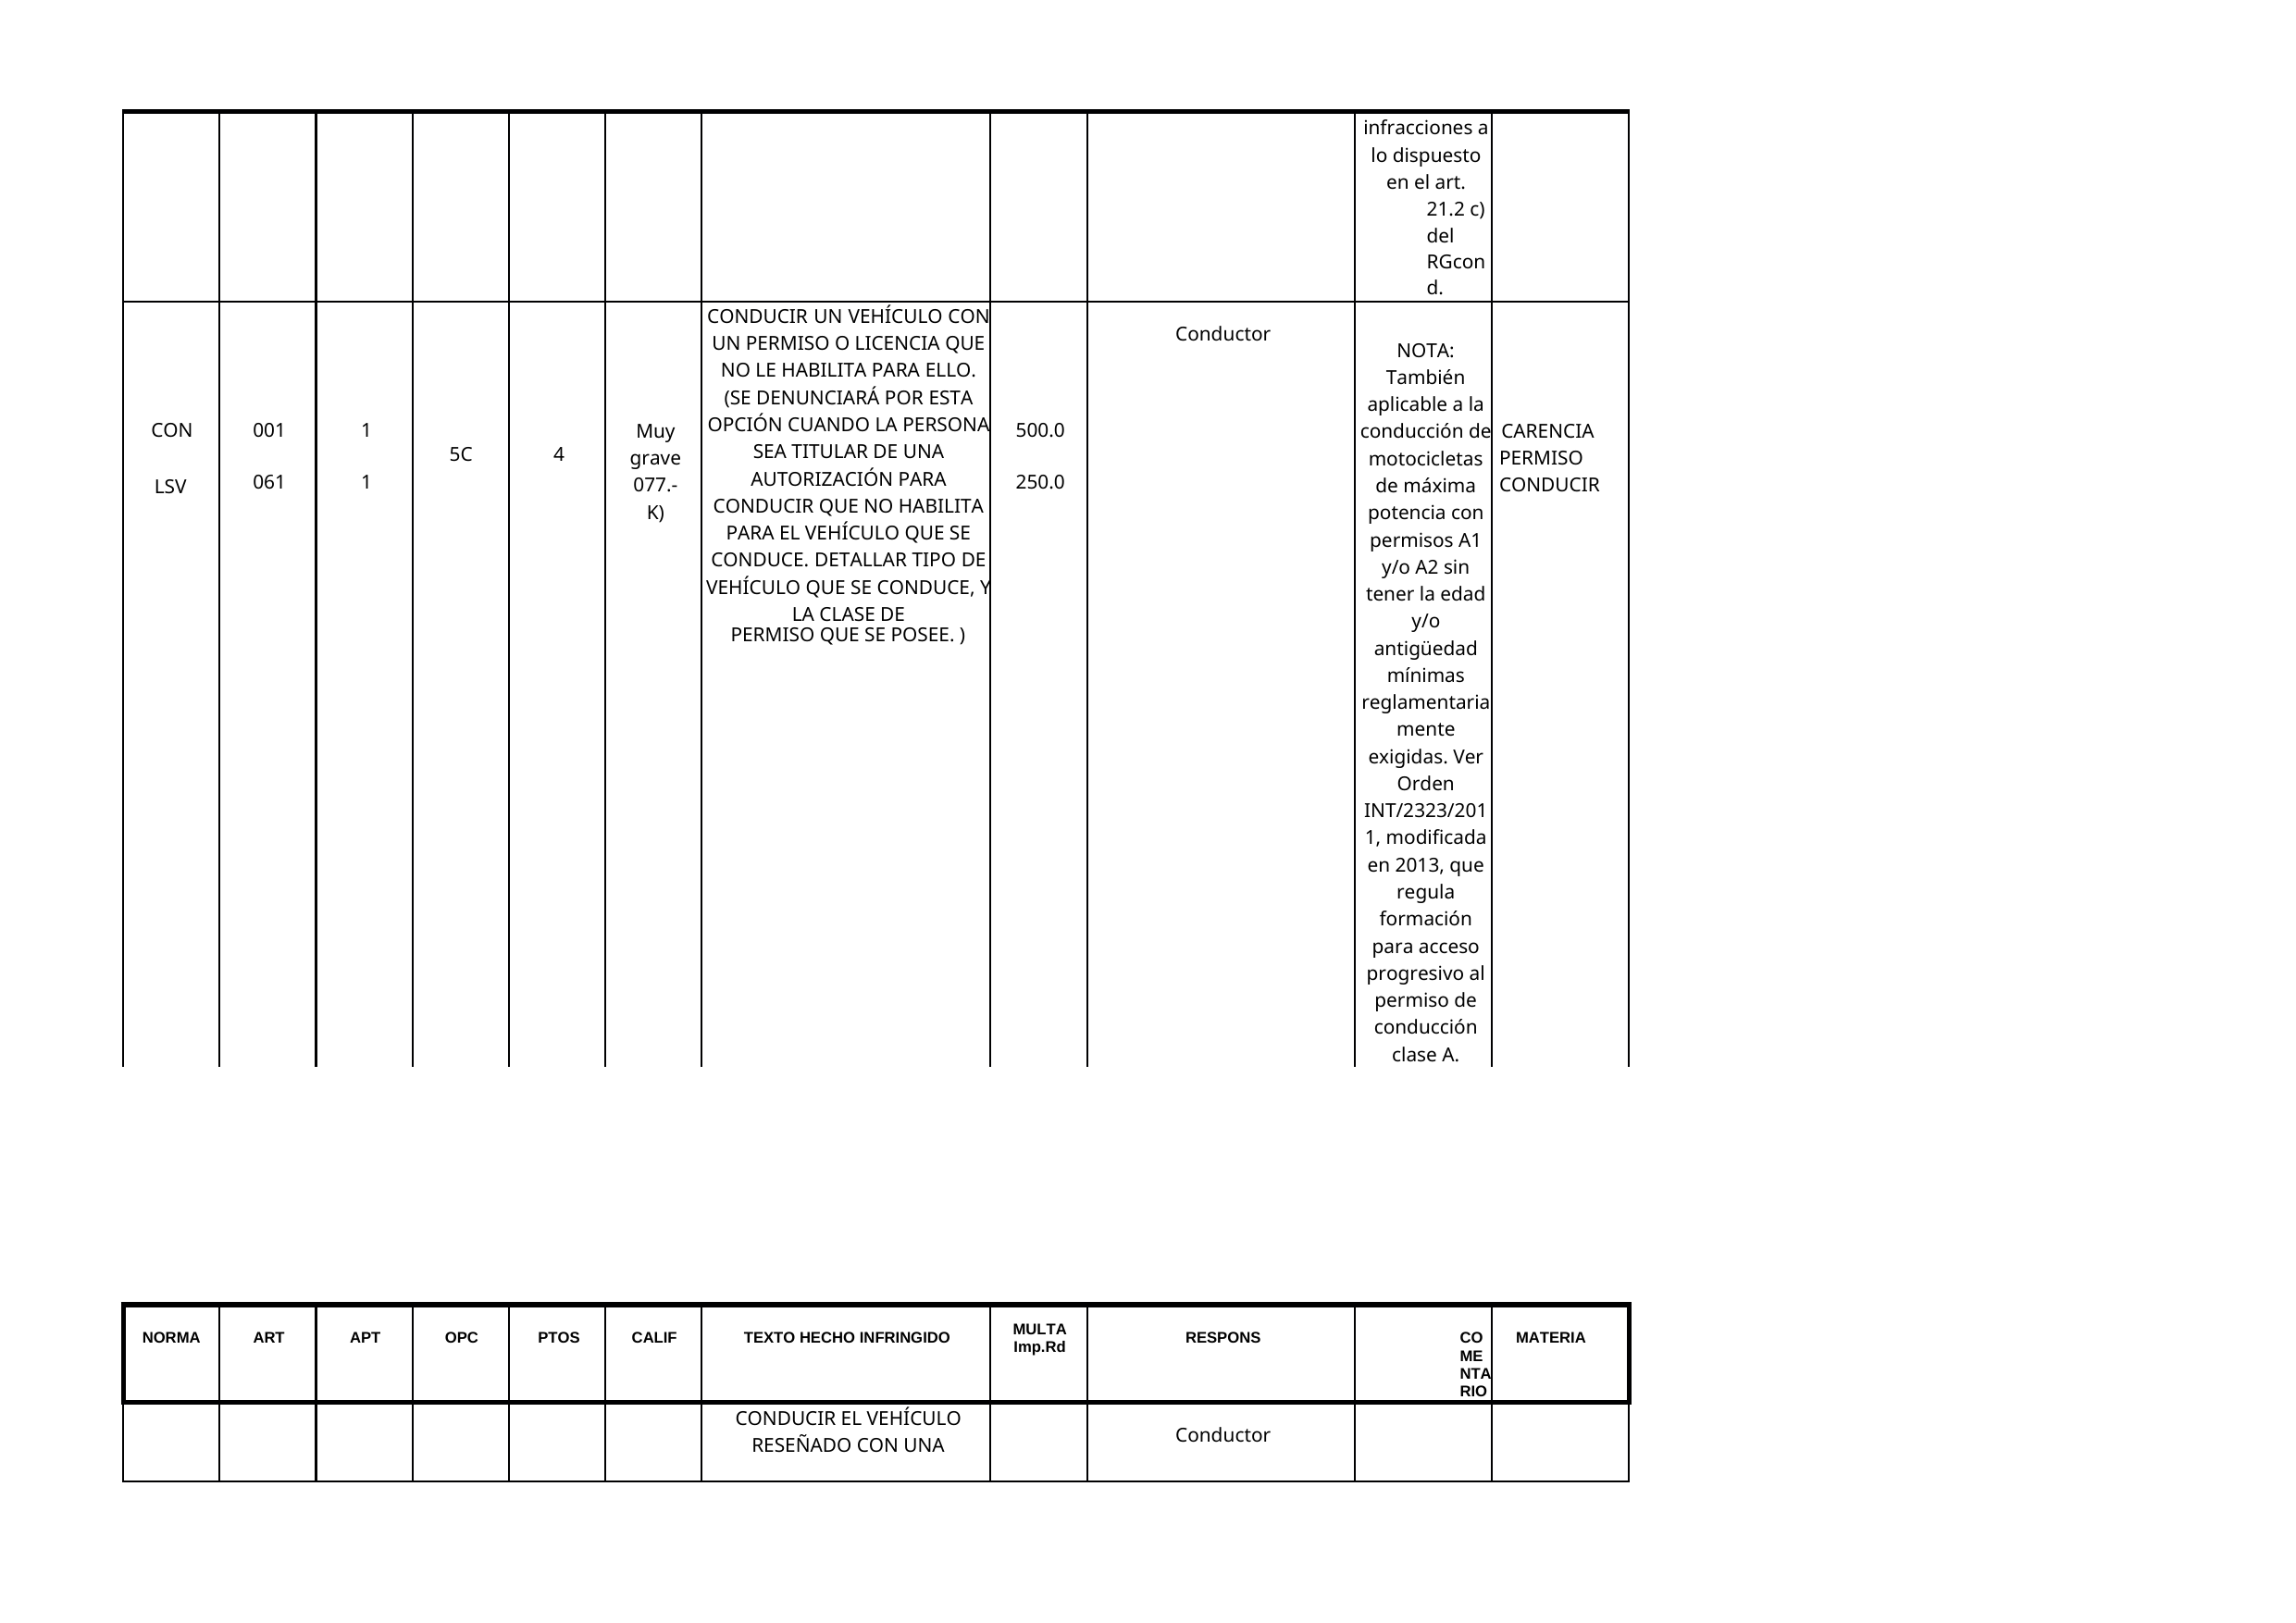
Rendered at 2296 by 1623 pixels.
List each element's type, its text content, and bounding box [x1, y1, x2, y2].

table_cell [220, 114, 315, 301]
table_cell 4 [510, 303, 604, 1067]
table_header MULTA Imp.Rd [991, 1307, 1086, 1400]
table_cell [1356, 1405, 1491, 1481]
table_cell [317, 1405, 412, 1481]
table_cell [606, 1405, 701, 1481]
table_cell [702, 114, 989, 301]
table_cell [124, 114, 218, 301]
table_header NORMA [126, 1307, 218, 1400]
table_cell [1493, 114, 1628, 301]
table_cell [317, 114, 412, 301]
table_header ART [220, 1307, 315, 1400]
table_header CALIF [606, 1307, 701, 1400]
table_cell [510, 1405, 604, 1481]
table_cell CONDUCIR EL VEHÍCULO RESEÑADO CON UNA [702, 1405, 989, 1481]
table_cell [991, 114, 1086, 301]
table_cell [606, 114, 701, 301]
table_cell [220, 1405, 315, 1481]
table_cell NOTA: También aplicable a la conducción de motocicletas de máxima potencia con permisos A1 y/o A2 sin tener la edad y/o antigüedad mínimas reglamentariamente exigidas. Ver Orden INT/2323/2011, modificada en 2013, que regula formación para acceso progresivo al permiso de conducción clase A. [1356, 303, 1491, 1067]
table_cell [414, 114, 508, 301]
table_cell CARENCIA PERMISO CONDUCIR [1493, 303, 1628, 1067]
table_cell 5C [414, 303, 508, 1067]
table_header APT [317, 1307, 412, 1400]
table_cell [1493, 1405, 1628, 1481]
table_cell 001 061 [220, 303, 315, 1067]
table_header MATERIA [1493, 1307, 1627, 1400]
table_cell [1088, 114, 1354, 301]
table_cell CONDUCIR UN VEHÍCULO CON UN PERMISO O LICENCIA QUE NO LE HABILITA PARA ELLO. (SE DENUNCIARÁ POR ESTA OPCIÓN CUANDO LA PERSONA SEA TITULAR DE UNA AUTORIZACIÓN PARA CONDUCIR QUE NO HABILITA PARA EL VEHÍCULO QUE SE CONDUCE. DETALLAR TIPO DE VEHÍCULO QUE SE CONDUCE, Y LA CLASE DE PERMISO QUE SE POSEE. ) [702, 303, 989, 1067]
table_cell Muy grave 077.- K) [606, 303, 701, 1067]
table_cell CON LSV [124, 303, 218, 1067]
table_cell infracciones a lo dispuesto en el art. 21.2 c) del RGcond. [1356, 114, 1491, 301]
table_header OPC [414, 1307, 508, 1400]
table_cell [414, 1405, 508, 1481]
table_cell 500.0 250.0 [991, 303, 1086, 1067]
table_header COMENTARIO [1356, 1307, 1491, 1400]
table_cell 1 1 [317, 303, 412, 1067]
table_cell Conductor [1088, 1405, 1354, 1481]
table_cell [510, 114, 604, 301]
table_cell Conductor [1088, 303, 1354, 1067]
table_header RESPONS [1088, 1307, 1354, 1400]
table_cell [991, 1405, 1086, 1481]
table_header PTOS [510, 1307, 604, 1400]
table_header TEXTO HECHO INFRINGIDO [702, 1307, 989, 1400]
table_cell [124, 1405, 218, 1481]
